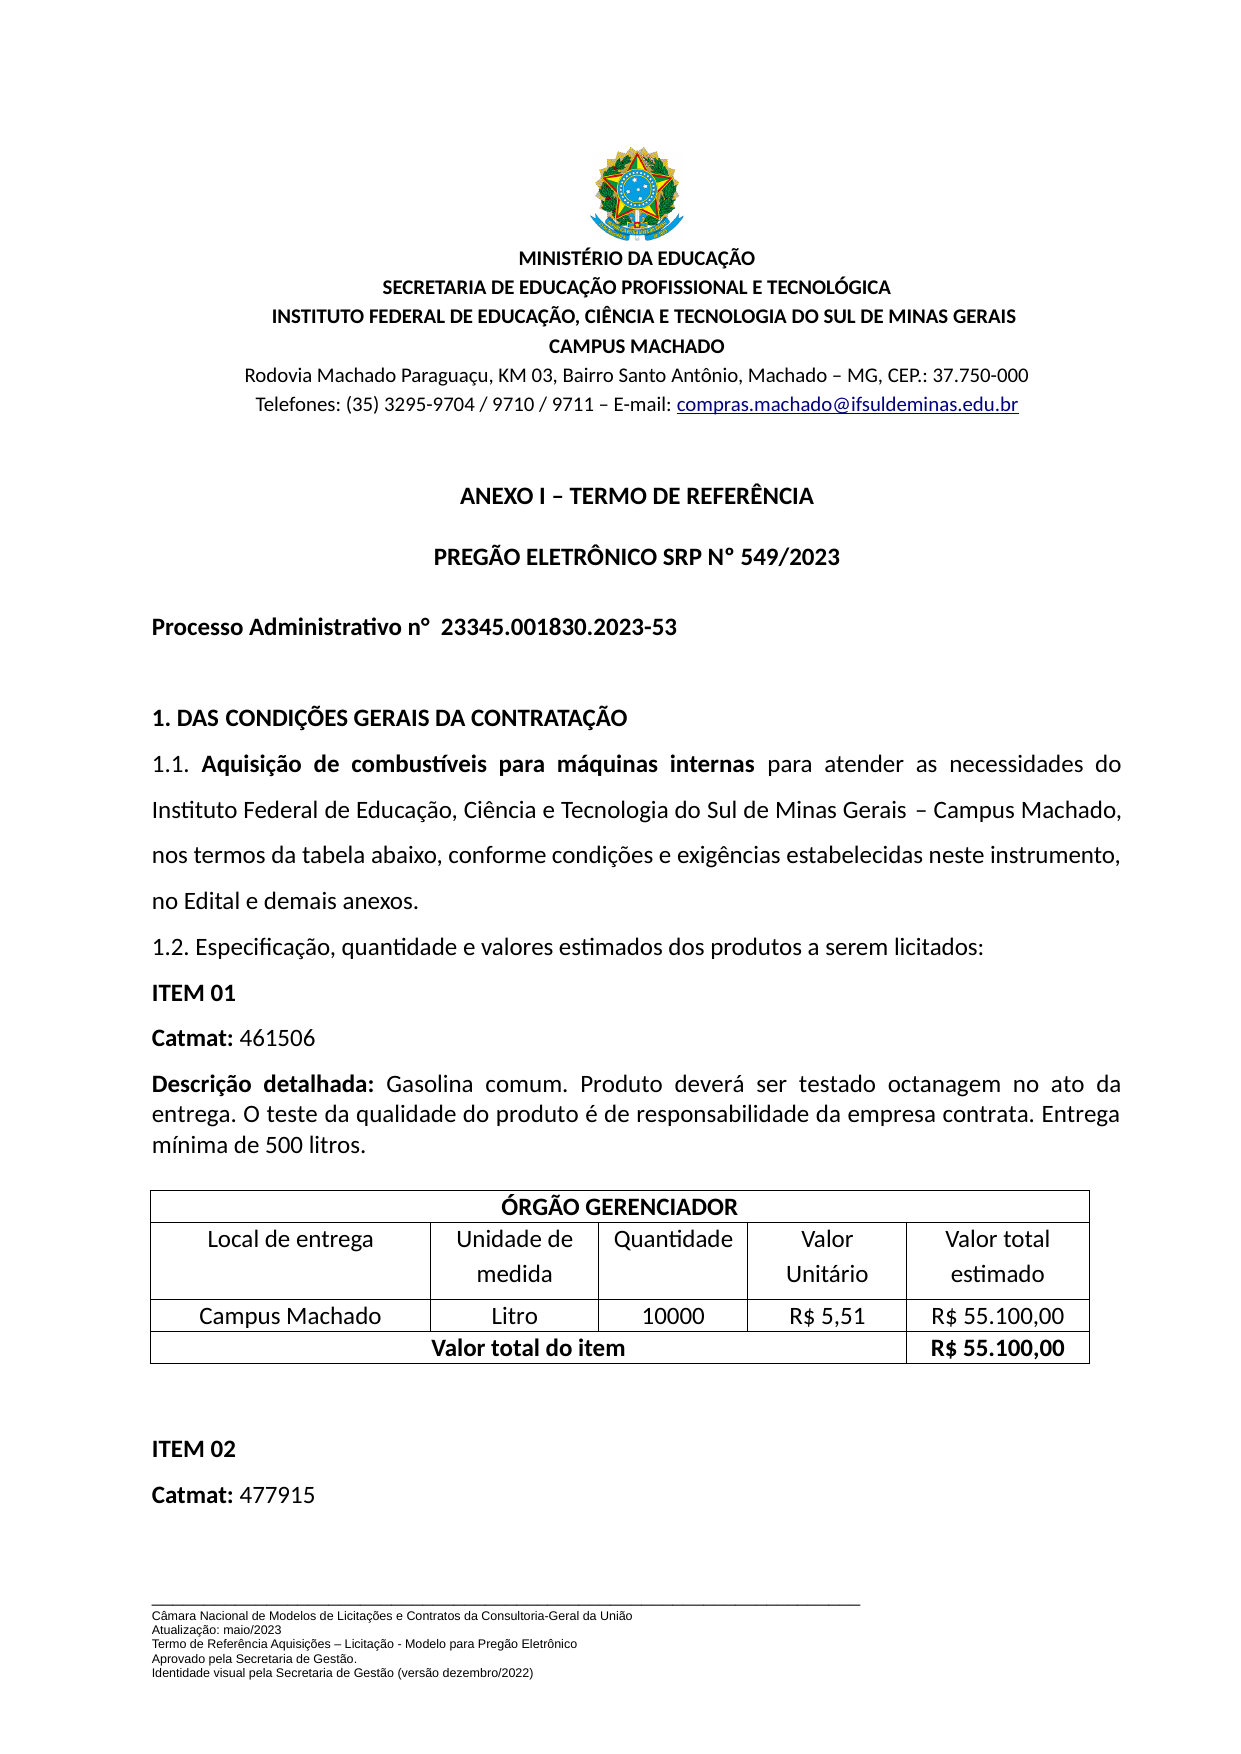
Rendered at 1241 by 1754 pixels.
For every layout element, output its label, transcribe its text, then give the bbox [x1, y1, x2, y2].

text ITEM 01 [152, 977, 1122, 1007]
table_cell Valor total do item [151, 1332, 906, 1362]
picture [656, 223, 665, 228]
text Catmat: 461506 [152, 1022, 1122, 1053]
table_cell Local de entrega [151, 1223, 430, 1299]
picture [590, 147, 684, 241]
text ITEM 02 [152, 1433, 1122, 1464]
text ANEXO I – TERMO DE REFERÊNCIA [152, 480, 1122, 510]
text Catmat: 477915 [152, 1479, 1122, 1510]
text PREGÃO ELETRÔNICO SRP Nº 549/2023 [152, 541, 1122, 571]
text Descrição detalhada: Gasolina comum. Produto deverá ser testado octanagem no ato da entrega. O teste da qualidade do produto é de responsabilidade da empresa contrata. Entrega mínima de 500 litros. [152, 1068, 1122, 1160]
table_cell Quantidade [599, 1223, 747, 1299]
text 1.1. Aquisição de combustíveis para máquinas internas para atender as necessidades do Instituto Federal de Educação, Ciência e Tecnologia do Sul de Minas Gerais – Campus Machado, nos termos da tabela abaixo, conforme condições e exigências estabelecidas neste instrumento, no Edital e demais anexos. [152, 748, 1122, 916]
table_cell R$ 55.100,00 [907, 1300, 1089, 1331]
picture [652, 219, 684, 241]
picture [630, 236, 645, 241]
table_header ÓRGÃO GERENCIADOR [151, 1191, 1089, 1222]
text 1.2. Especificação, quantidade e valores estimados dos produtos a serem licitados: [152, 931, 1122, 961]
table_cell Unidade de medida [431, 1223, 598, 1299]
table_cell Campus Machado [151, 1300, 430, 1331]
table_cell Litro [431, 1300, 598, 1331]
text Processo Administrativo n° 23345.001830.2023-53 [152, 611, 1122, 641]
table_cell Valor Unitário [748, 1223, 906, 1299]
table_cell R$ 5,51 [748, 1300, 906, 1331]
table_cell 10000 [599, 1300, 747, 1331]
table_cell Valor total estimado [907, 1223, 1089, 1299]
table_cell R$ 55.100,00 [907, 1332, 1089, 1362]
text 1. DAS CONDIÇÕES GERAIS DA CONTRATAÇÃO [152, 702, 1122, 733]
